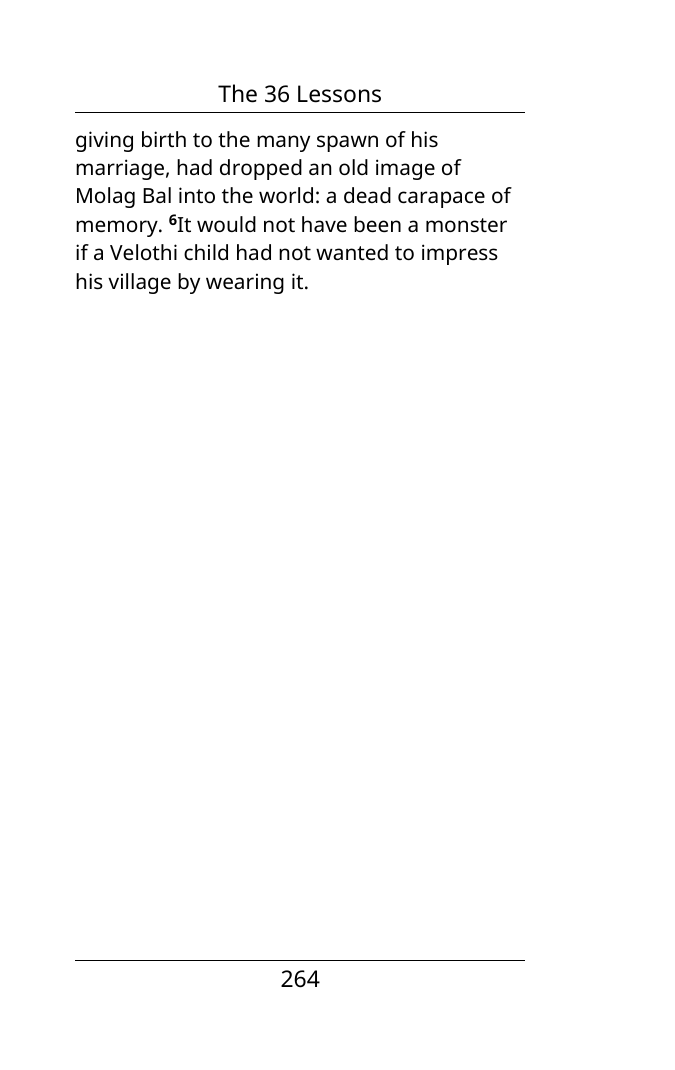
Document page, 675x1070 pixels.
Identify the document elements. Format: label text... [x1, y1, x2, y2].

text giving birth to the many spawn of his marriage, had dropped an old image of Molag Bal into the world: a dead carapace of memory. 6It would not have been a monster if a Velothi child had not wanted to impress his village by wearing it. [75, 125, 525, 295]
